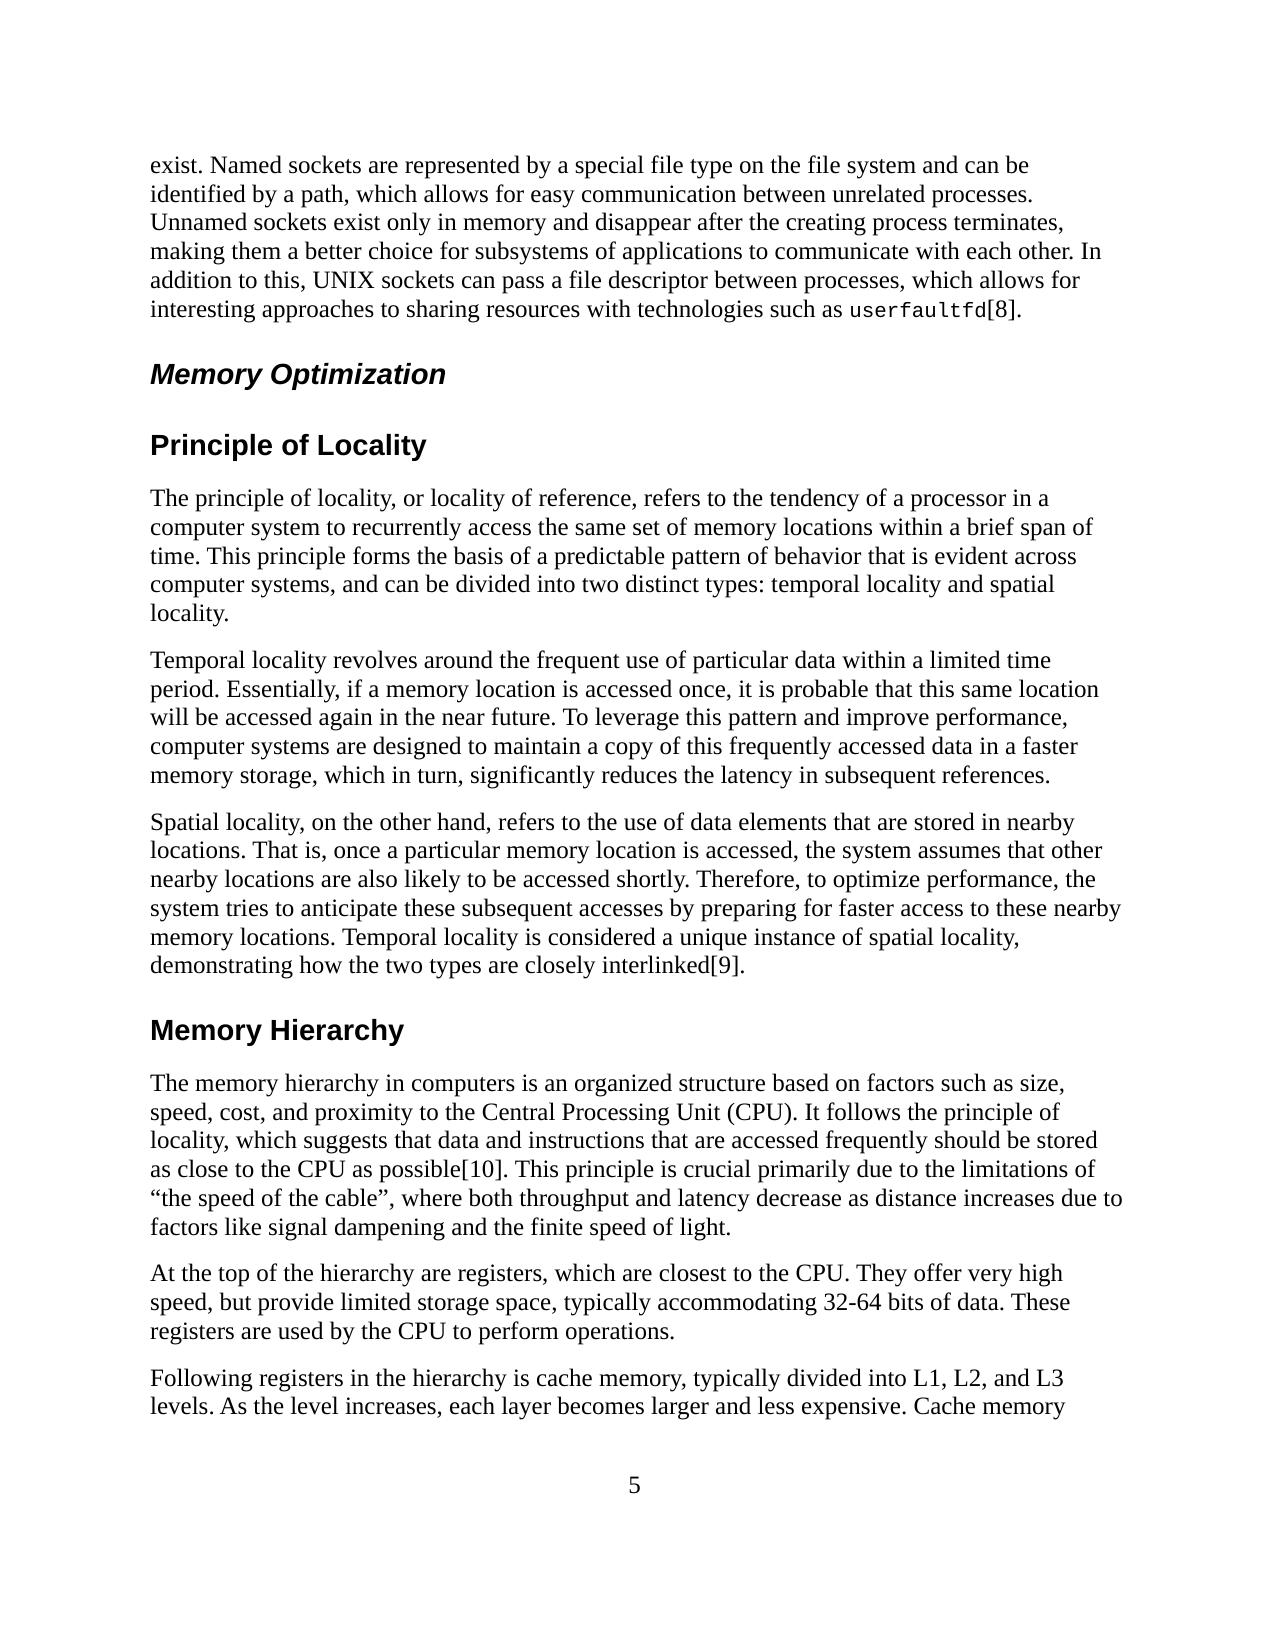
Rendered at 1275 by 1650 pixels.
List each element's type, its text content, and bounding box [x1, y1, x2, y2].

text exist. Named sockets are represented by a special file type on the file system and can be identified by a path, which allows for easy communication between unrelated processes. Unnamed sockets exist only in memory and disappear after the creating process terminates, making them a better choice for subsystems of applications to communicate with each other. In addition to this, UNIX sockets can pass a file descriptor between processes, which allows for interesting approaches to sharing resources with technologies such as userfaultfd[8]. [150, 150, 1125, 323]
text The principle of locality, or locality of reference, refers to the tendency of a processor in a computer system to recurrently access the same set of memory locations within a brief span of time. This principle forms the basis of a predictable pattern of behavior that is evident across computer systems, and can be divided into two distinct types: temporal locality and spatial locality. [150, 483, 1125, 627]
subtitle Principle of Locality [150, 428, 1125, 462]
text Temporal locality revolves around the frequent use of particular data within a limited time period. Essentially, if a memory location is accessed once, it is probable that this same location will be accessed again in the near future. To leverage this pattern and improve performance, computer systems are designed to maintain a copy of this frequently accessed data in a faster memory storage, which in turn, significantly reduces the latency in subsequent references. [150, 645, 1125, 789]
subtitle Memory Optimization [150, 357, 1125, 391]
text Following registers in the hierarchy is cache memory, typically divided into L1, L2, and L3 levels. As the level increases, each layer becomes larger and less expensive. Cache memory [150, 1363, 1125, 1420]
text Spatial locality, on the other hand, refers to the use of data elements that are stored in nearby locations. That is, once a particular memory location is accessed, the system assumes that other nearby locations are also likely to be accessed shortly. Therefore, to optimize performance, the system tries to anticipate these subsequent accesses by preparing for faster access to these nearby memory locations. Temporal locality is considered a unique instance of spatial locality, demonstrating how the two types are closely interlinked[9]. [150, 807, 1125, 979]
subtitle Memory Hierarchy [150, 1013, 1125, 1047]
text The memory hierarchy in computers is an organized structure based on factors such as size, speed, cost, and proximity to the Central Processing Unit (CPU). It follows the principle of locality, which suggests that data and instructions that are accessed frequently should be stored as close to the CPU as possible[10]. This principle is crucial primarily due to the limitations of “the speed of the cable”, where both throughput and latency decrease as distance increases due to factors like signal dampening and the finite speed of light. [150, 1068, 1125, 1241]
text At the top of the hierarchy are registers, which are closest to the CPU. They offer very high speed, but provide limited storage space, typically accommodating 32-64 bits of data. These registers are used by the CPU to perform operations. [150, 1258, 1125, 1345]
